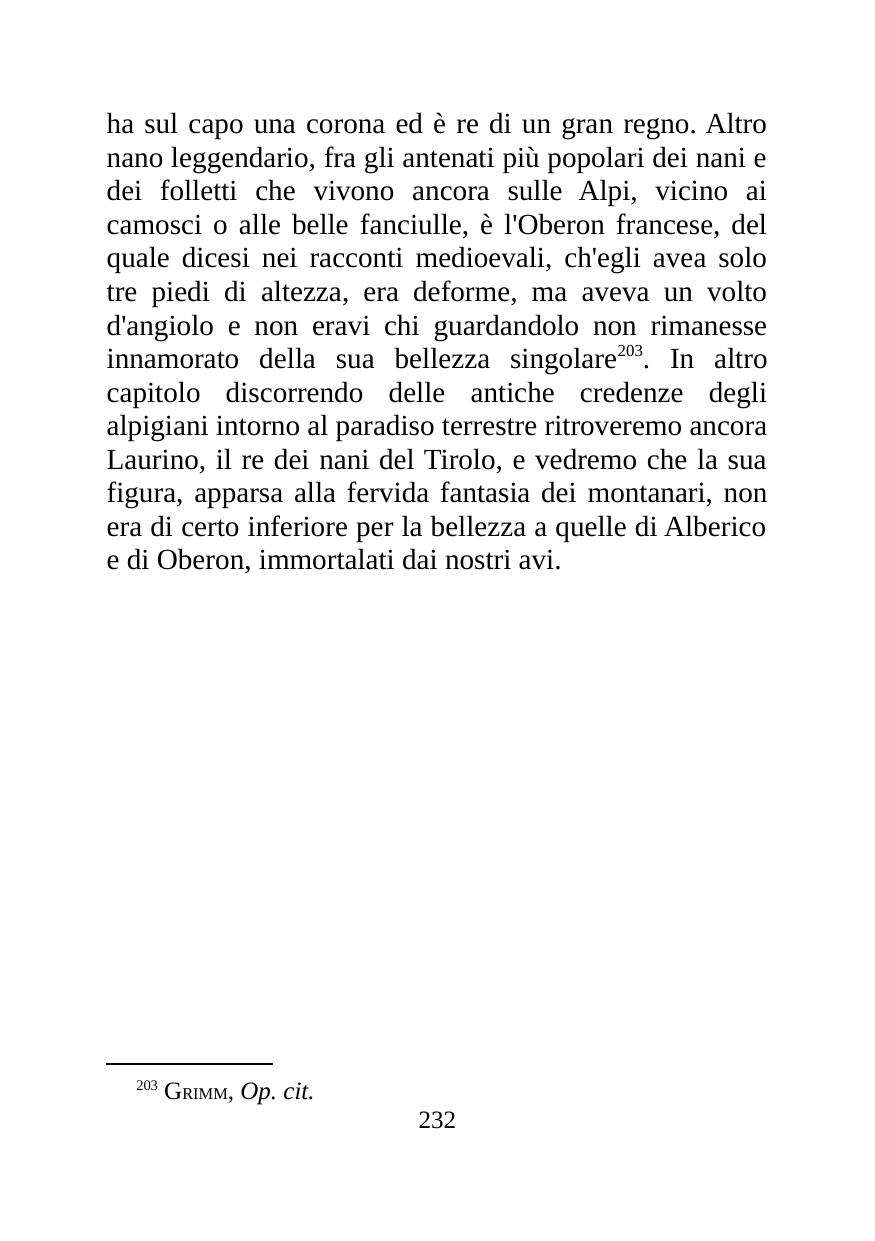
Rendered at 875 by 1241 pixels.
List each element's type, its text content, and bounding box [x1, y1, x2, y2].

text ha sul capo una corona ed è re di un gran regno. Altro nano leggendario, fra gli antenati più popolari dei nani e dei folletti che vivono ancora sulle Alpi, vicino ai camosci o alle belle fanciulle, è l'Oberon francese, del quale dicesi nei racconti medioevali, ch'egli avea solo tre piedi di altezza, era deforme, ma aveva un volto d'angiolo e non eravi chi guardandolo non rimanesse innamorato della sua bellezza singolare. In altro capitolo discorrendo delle antiche credenze degli alpigiani intorno al paradiso terrestre ritroveremo ancora Laurino, il re dei nani del Tirolo, e vedremo che la sua figura, apparsa alla fervida fantasia dei montanari, non era di certo inferiore per la bellezza a quelle di Alberico e di Oberon, immortalati dai nostri avi. [106, 106, 768, 576]
text Grimm, Op. cit. [106, 1076, 768, 1105]
